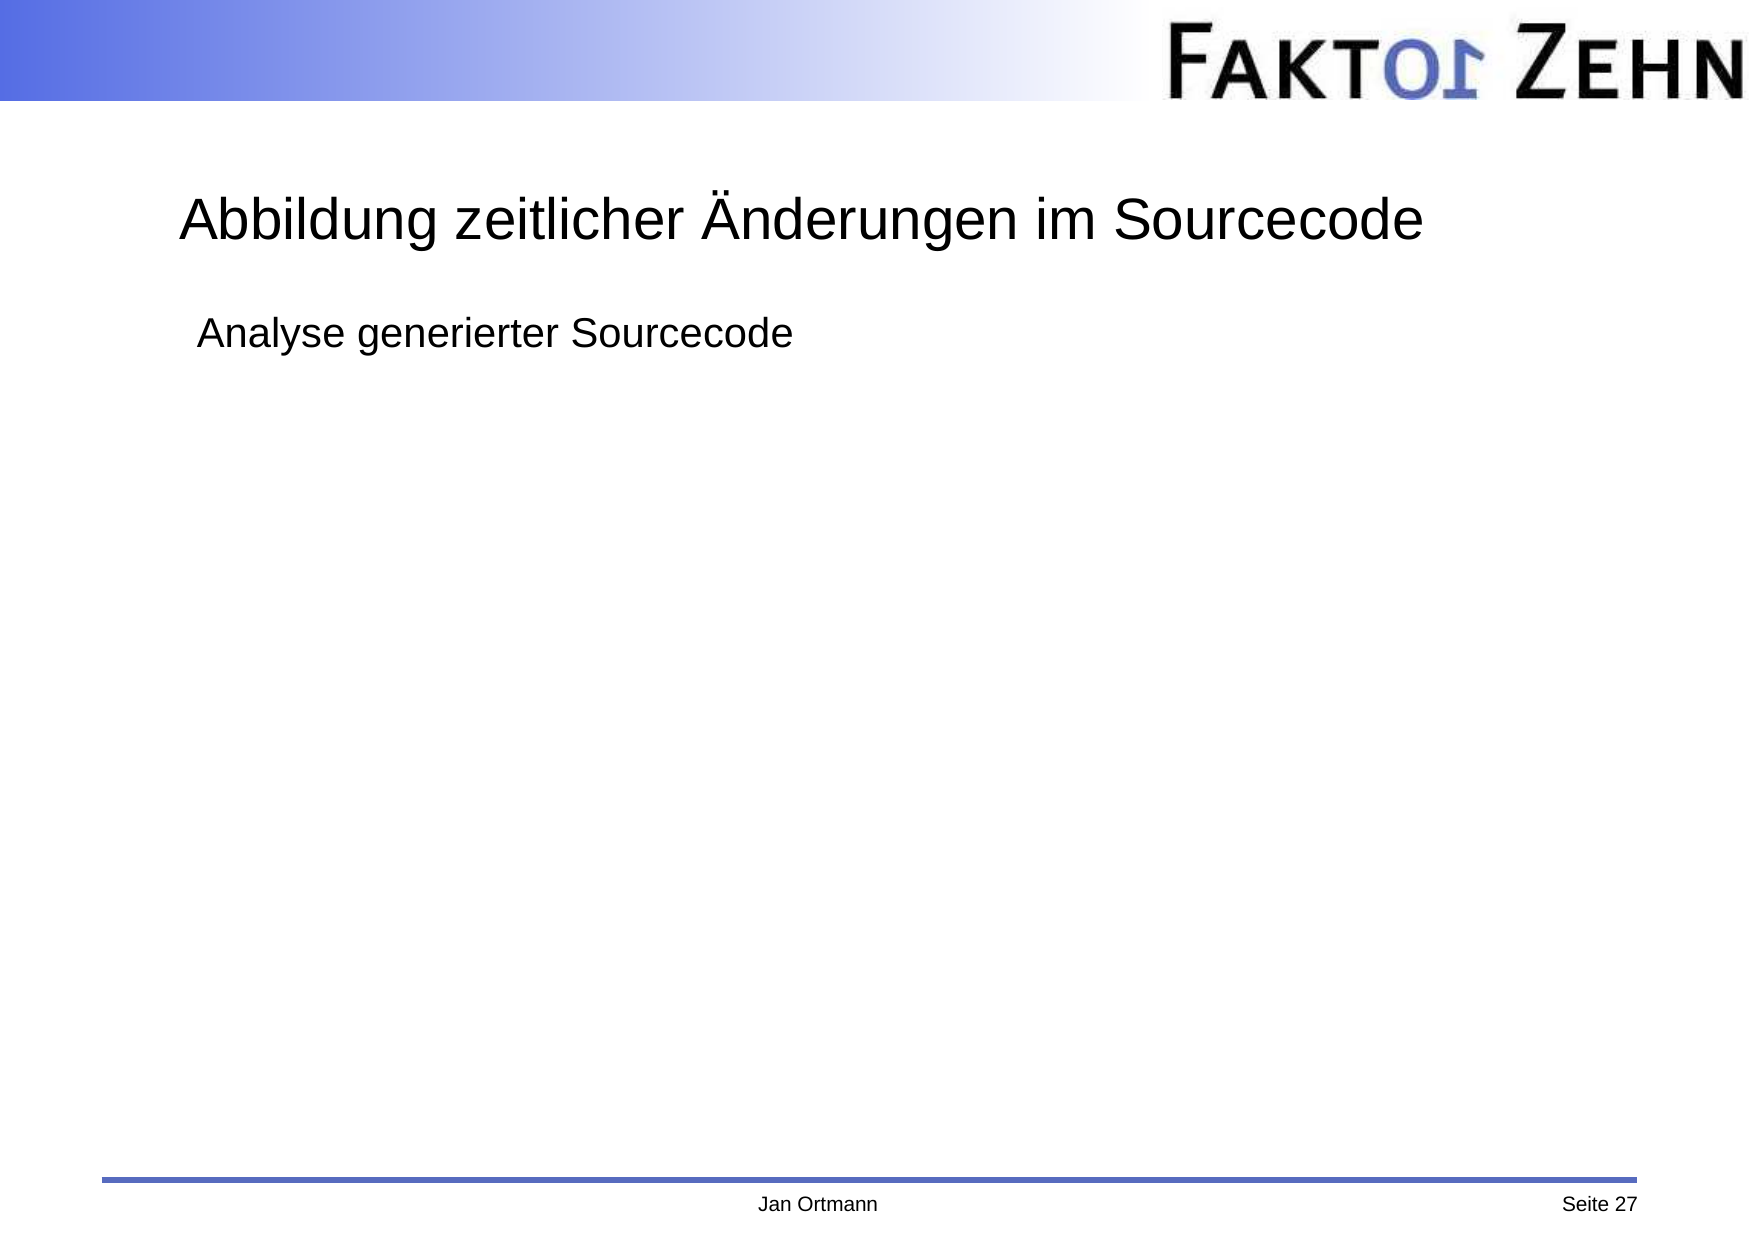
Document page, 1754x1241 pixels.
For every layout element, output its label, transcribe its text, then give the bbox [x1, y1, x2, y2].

list Analyse generierter Sourcecode [179, 310, 1576, 1078]
picture [1162, 7, 1752, 100]
title Abbildung zeitlicher Änderungen im Sourcecode [179, 142, 1576, 296]
